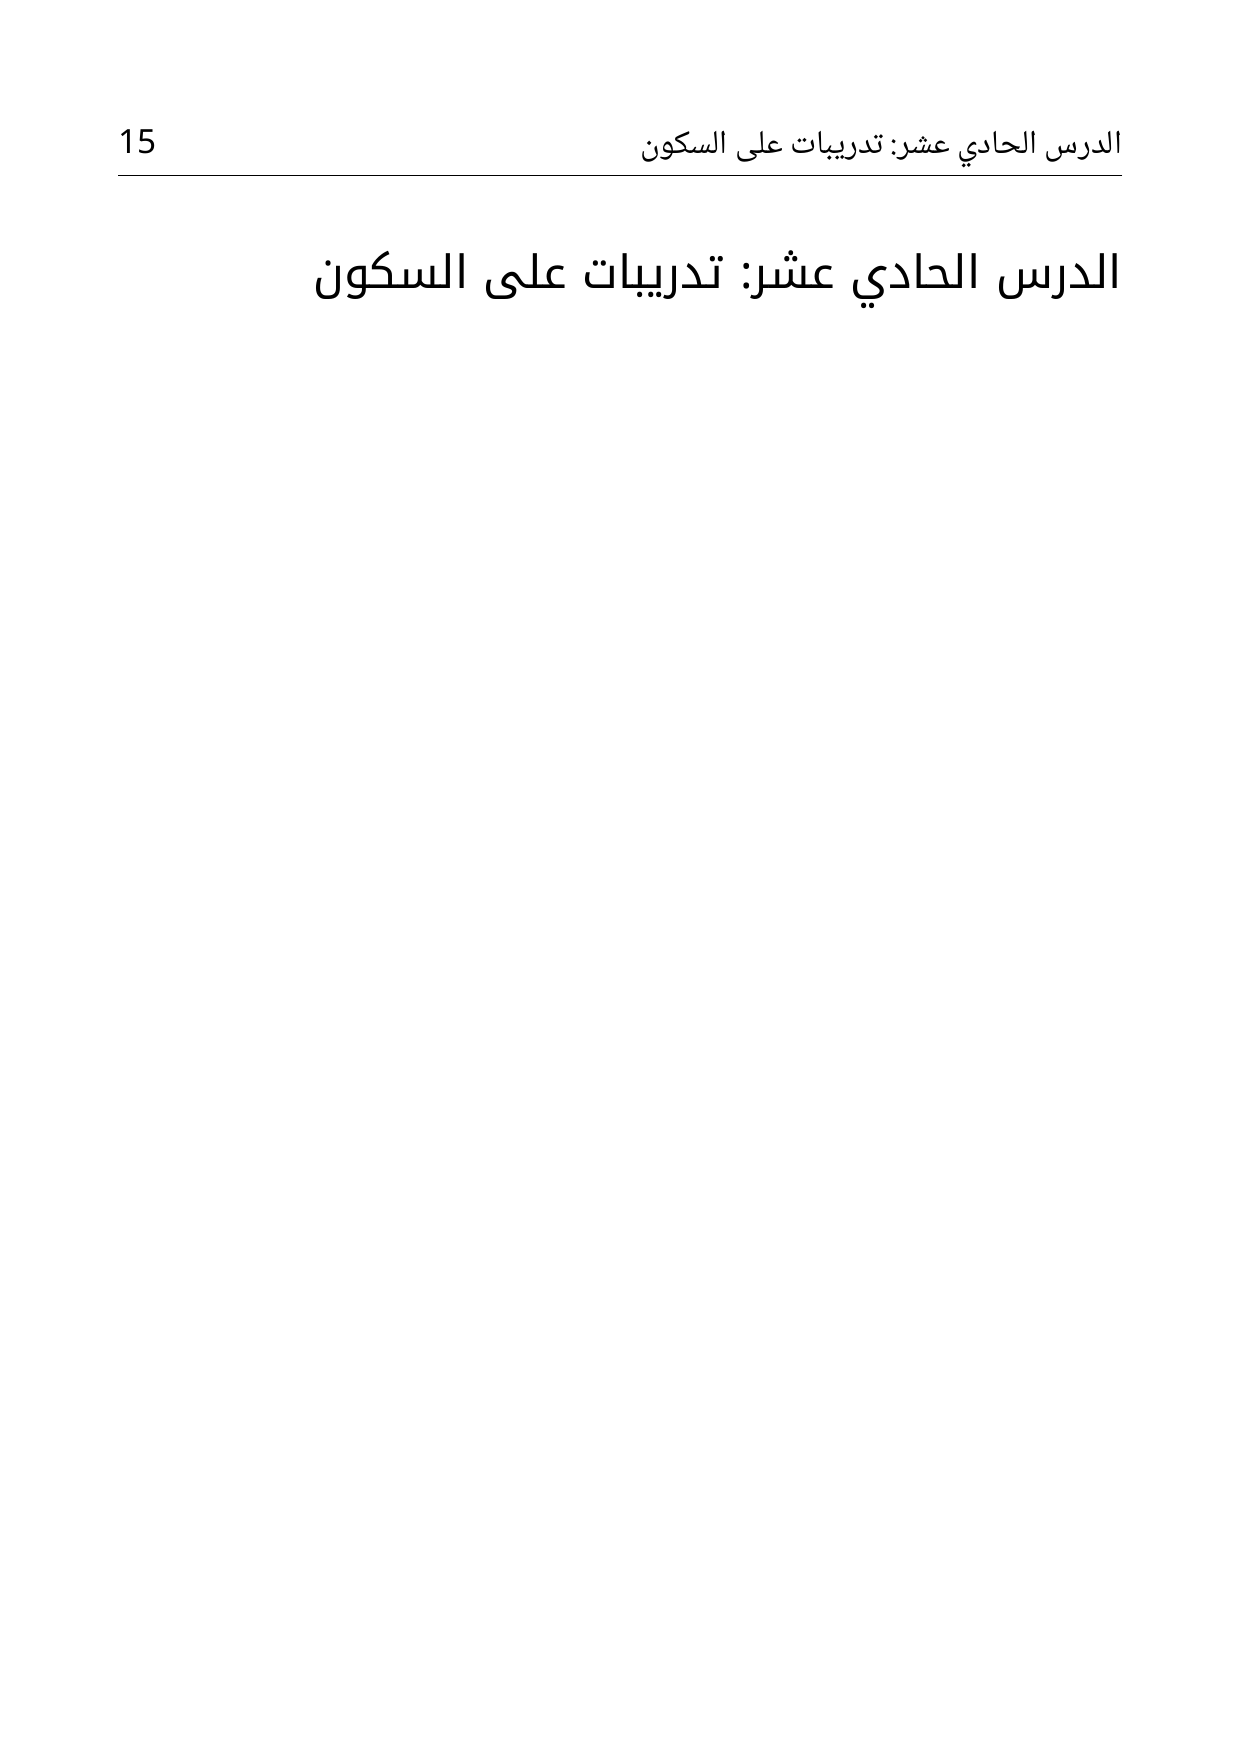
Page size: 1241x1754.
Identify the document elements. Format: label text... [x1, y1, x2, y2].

subtitle الدرس الحادي عشر: تدريبات على السكون [118, 230, 1122, 317]
